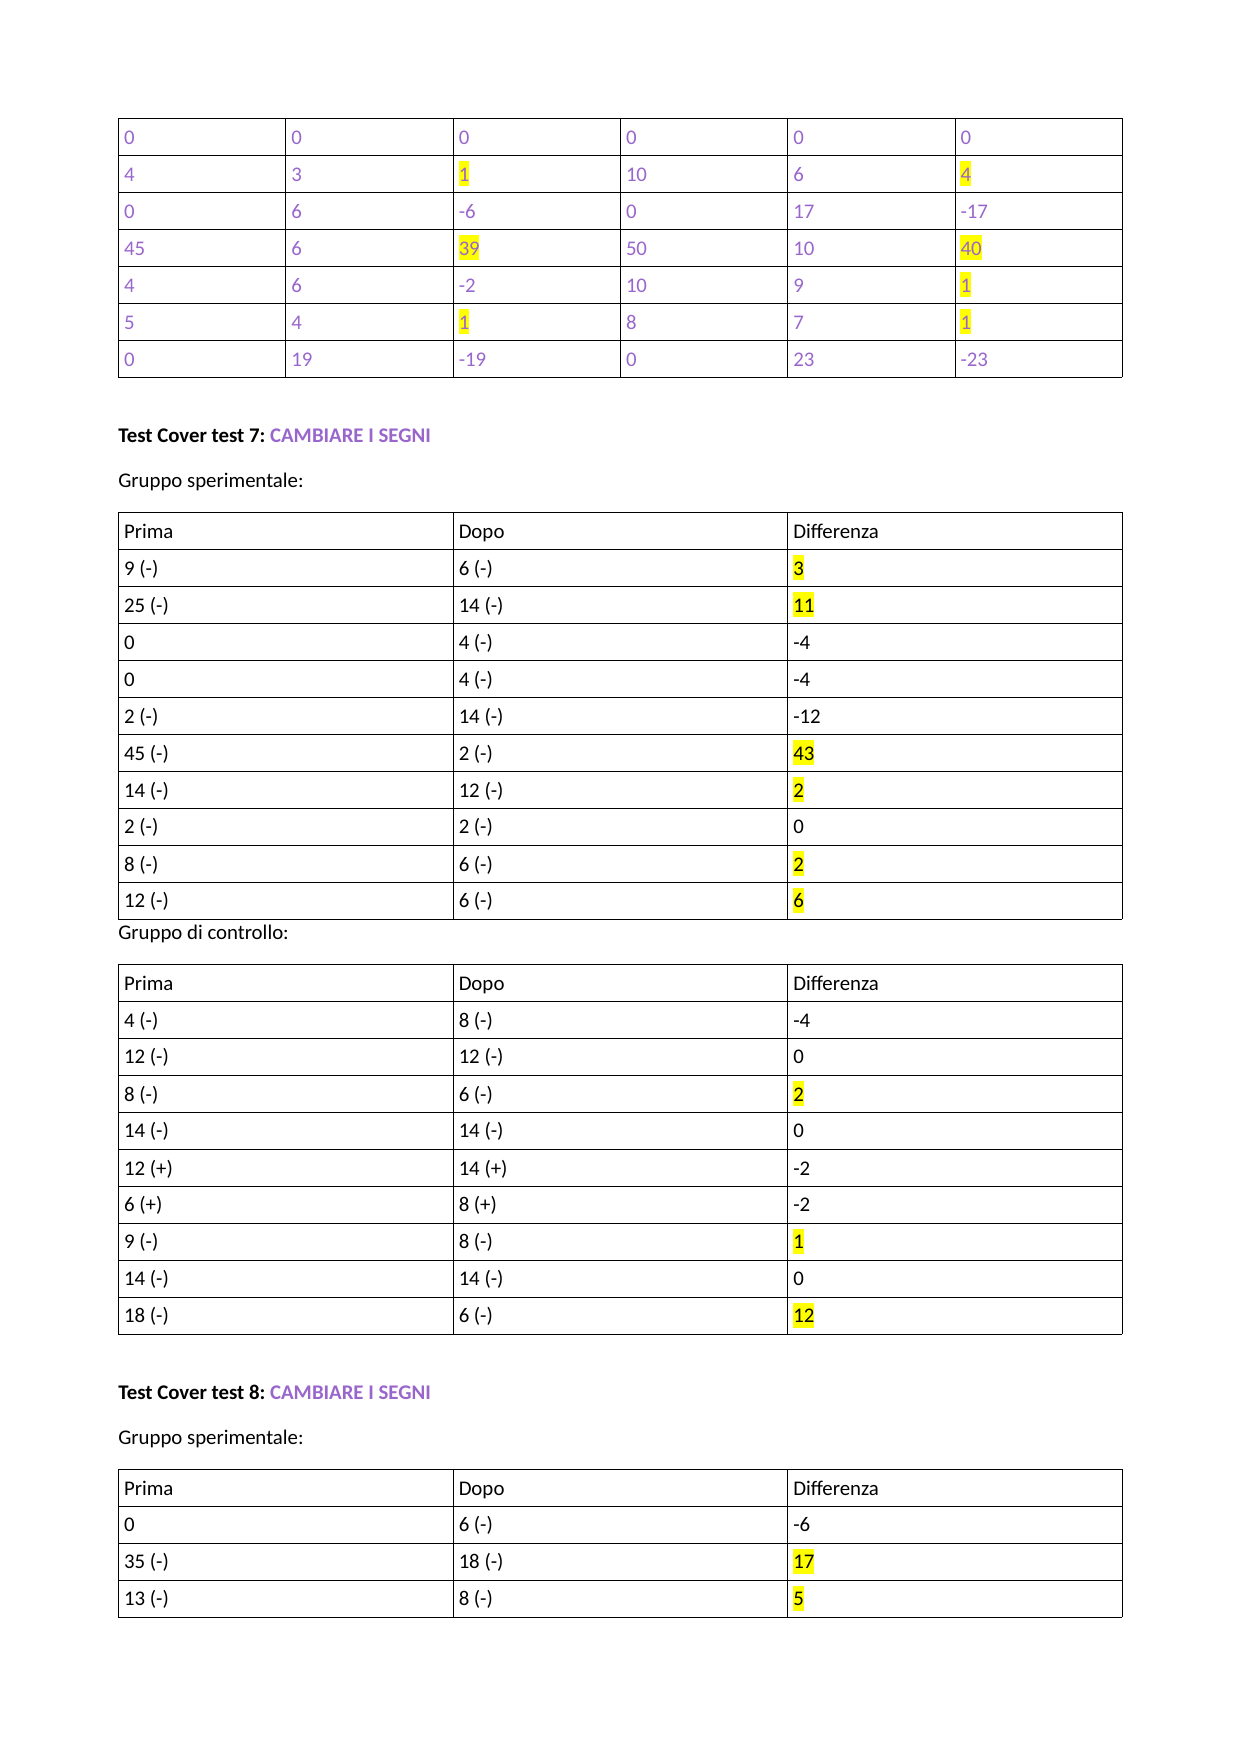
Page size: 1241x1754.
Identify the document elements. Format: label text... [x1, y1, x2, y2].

table_cell 0 [119, 661, 453, 697]
table_cell 8 (-) [454, 1581, 787, 1617]
table_cell 39 [454, 230, 620, 266]
table_cell 6 (+) [119, 1187, 453, 1223]
table_cell 18 (-) [454, 1544, 787, 1580]
table_cell 14 (+) [454, 1150, 787, 1186]
table_cell 6 [286, 230, 453, 266]
table_cell 14 (-) [454, 587, 787, 623]
table_cell 14 (-) [454, 1113, 787, 1149]
table_cell -6 [454, 193, 620, 229]
table_cell 6 [286, 267, 453, 303]
table_cell 8 (-) [119, 846, 453, 882]
table_cell 6 [286, 193, 453, 229]
table_cell 2 [788, 1076, 1122, 1112]
table_cell 4 [119, 267, 285, 303]
table_cell 0 [119, 119, 285, 155]
table_cell 6 [788, 156, 955, 192]
table_header Prima [119, 513, 453, 549]
table_cell 2 (-) [454, 809, 787, 845]
table_cell 12 (-) [119, 1039, 453, 1075]
table_cell 4 [286, 304, 453, 340]
text Gruppo sperimentale: [118, 467, 1122, 492]
table_cell 10 [621, 267, 787, 303]
table_cell 0 [119, 193, 285, 229]
table_cell 5 [119, 304, 285, 340]
table_cell 23 [788, 341, 955, 377]
table_cell 9 (-) [119, 550, 453, 586]
table_header Differenza [788, 1470, 1122, 1506]
table_cell 2 [788, 846, 1122, 882]
table_cell 4 [119, 156, 285, 192]
table_cell 4 (-) [119, 1002, 453, 1038]
table_cell 0 [788, 809, 1122, 845]
table_cell 14 (-) [454, 698, 787, 734]
table_cell -17 [956, 193, 1122, 229]
table_cell 25 (-) [119, 587, 453, 623]
table_cell 13 (-) [119, 1581, 453, 1617]
table_cell -19 [454, 341, 620, 377]
table_header Dopo [454, 513, 787, 549]
table_cell 3 [788, 550, 1122, 586]
table_cell 10 [621, 156, 787, 192]
text Test Cover test 8: CAMBIARE I SEGNI [118, 1379, 1122, 1404]
table_cell -4 [788, 624, 1122, 660]
table_header Dopo [454, 965, 787, 1001]
table_cell 50 [621, 230, 787, 266]
table_cell 1 [956, 267, 1122, 303]
table_cell 6 (-) [454, 1298, 787, 1334]
table_cell 10 [788, 230, 955, 266]
table_cell 17 [788, 193, 955, 229]
table_cell -6 [788, 1507, 1122, 1543]
table_cell 0 [119, 341, 285, 377]
table_cell 6 [788, 883, 1122, 919]
table_cell 45 (-) [119, 735, 453, 771]
table_cell -4 [788, 1002, 1122, 1038]
table_cell 2 (-) [119, 698, 453, 734]
text Test Cover test 7: CAMBIARE I SEGNI [118, 422, 1122, 447]
table_header Differenza [788, 965, 1122, 1001]
table_cell 0 [788, 1261, 1122, 1297]
table_cell 8 (-) [119, 1076, 453, 1112]
table_cell -2 [788, 1187, 1122, 1223]
table_cell 14 (-) [119, 1113, 453, 1149]
table_cell 4 (-) [454, 624, 787, 660]
table_cell 1 [788, 1224, 1122, 1260]
table_cell 12 (-) [454, 1039, 787, 1075]
table_cell 17 [788, 1544, 1122, 1580]
table_cell 43 [788, 735, 1122, 771]
table_cell -12 [788, 698, 1122, 734]
table_cell 0 [788, 1113, 1122, 1149]
table_cell 8 (-) [454, 1002, 787, 1038]
table_cell 0 [454, 119, 620, 155]
table_cell 12 (+) [119, 1150, 453, 1186]
table_cell -23 [956, 341, 1122, 377]
table_cell 12 (-) [119, 883, 453, 919]
table_cell 9 [788, 267, 955, 303]
table_cell 8 (+) [454, 1187, 787, 1223]
table_cell 6 (-) [454, 1076, 787, 1112]
table_cell -2 [788, 1150, 1122, 1186]
table_cell 1 [956, 304, 1122, 340]
table_cell 2 (-) [454, 735, 787, 771]
table_cell -2 [454, 267, 620, 303]
table_cell 0 [788, 1039, 1122, 1075]
table_cell 2 (-) [119, 809, 453, 845]
table_cell 0 [621, 341, 787, 377]
text Gruppo di controllo: [118, 920, 1122, 944]
table_cell 18 (-) [119, 1298, 453, 1334]
table_header Prima [119, 965, 453, 1001]
table_cell 0 [119, 1507, 453, 1543]
table_cell 6 (-) [454, 1507, 787, 1543]
table_cell 14 (-) [454, 1261, 787, 1297]
table_cell 0 [621, 119, 787, 155]
text Gruppo sperimentale: [118, 1424, 1122, 1449]
table_cell -4 [788, 661, 1122, 697]
table_cell 14 (-) [119, 1261, 453, 1297]
table_cell 1 [454, 156, 620, 192]
table_cell 35 (-) [119, 1544, 453, 1580]
table_cell 3 [286, 156, 453, 192]
table_cell 4 (-) [454, 661, 787, 697]
table_cell 0 [956, 119, 1122, 155]
table_cell 8 (-) [454, 1224, 787, 1260]
table_cell 45 [119, 230, 285, 266]
table_cell 12 [788, 1298, 1122, 1334]
table_cell 0 [788, 119, 955, 155]
table_header Prima [119, 1470, 453, 1506]
table_cell 0 [286, 119, 453, 155]
table_cell 5 [788, 1581, 1122, 1617]
table_cell 14 (-) [119, 772, 453, 808]
table_cell 40 [956, 230, 1122, 266]
table_cell 9 (-) [119, 1224, 453, 1260]
table_cell 6 (-) [454, 846, 787, 882]
table_cell 11 [788, 587, 1122, 623]
table_cell 2 [788, 772, 1122, 808]
table_cell 6 (-) [454, 550, 787, 586]
table_cell 7 [788, 304, 955, 340]
table_cell 1 [454, 304, 620, 340]
table_cell 12 (-) [454, 772, 787, 808]
table_cell 0 [119, 624, 453, 660]
table_cell 6 (-) [454, 883, 787, 919]
table_cell 19 [286, 341, 453, 377]
table_header Dopo [454, 1470, 787, 1506]
table_header Differenza [788, 513, 1122, 549]
table_cell 8 [621, 304, 787, 340]
table_cell 4 [956, 156, 1122, 192]
table_cell 0 [621, 193, 787, 229]
